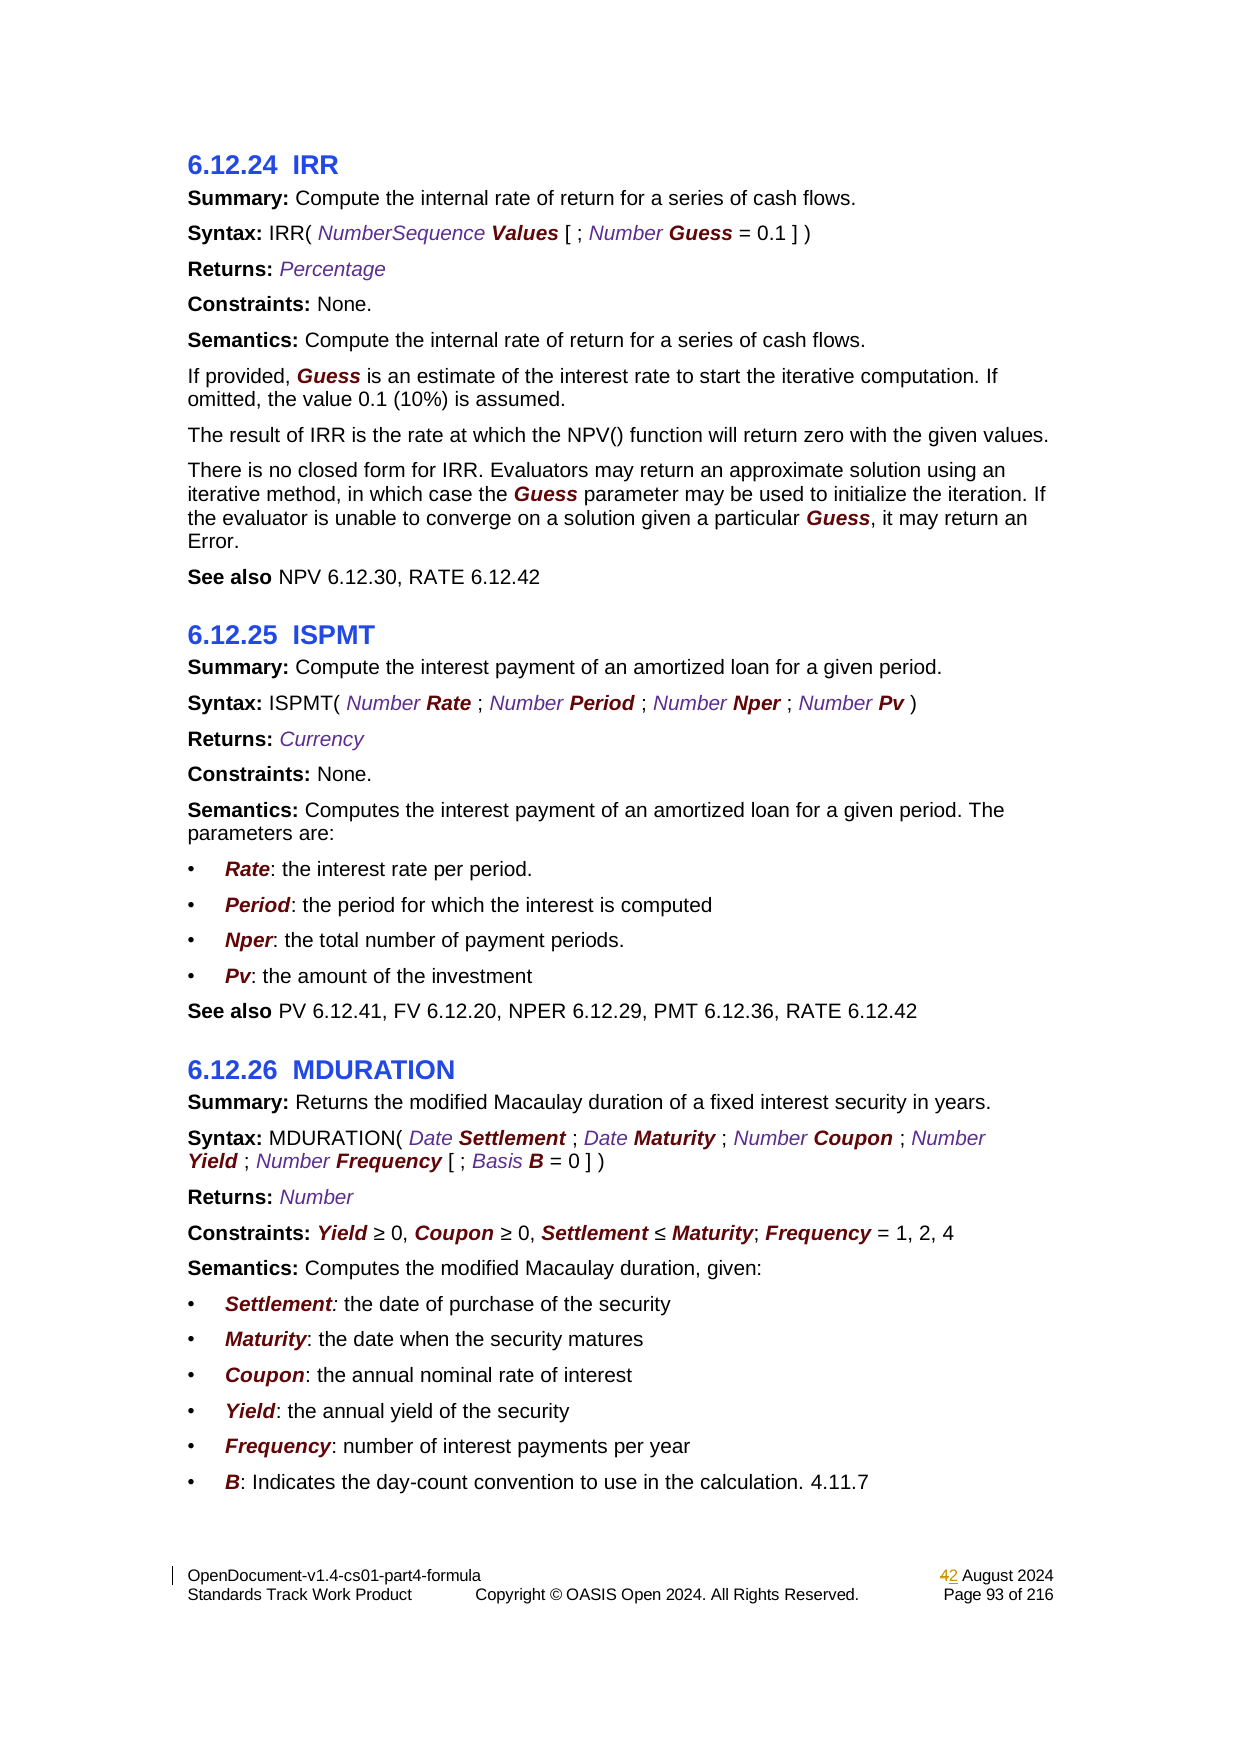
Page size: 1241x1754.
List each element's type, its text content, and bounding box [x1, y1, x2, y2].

text Summary: Compute the interest payment of an amortized loan for a given period. [187, 656, 1053, 679]
text If provided, Guess is an estimate of the interest rate to start the iterative computation. If omitted, the value 0.1 (10%) is assumed. [187, 364, 1053, 411]
list Pv: the amount of the investment [187, 964, 1053, 988]
text Returns: Percentage [187, 257, 1053, 281]
text Returns: Number [187, 1185, 1053, 1209]
text Semantics: Computes the interest payment of an amortized loan for a given period. The parameters are: [187, 798, 1053, 845]
list Settlement: the date of purchase of the security [187, 1292, 1053, 1316]
text There is no closed form for IRR. Evaluators may return an approximate solution using an iterative method, in which case the Guess parameter may be used to initialize the iteration. If the evaluator is unable to converge on a solution given a particular Guess, it may return an Error. [187, 459, 1053, 553]
list Rate: the interest rate per period. [187, 857, 1053, 881]
list Yield: the annual yield of the security [187, 1399, 1053, 1423]
text Semantics: Computes the modified Macaulay duration, given: [187, 1257, 1053, 1280]
list B: Indicates the day-count convention to use in the calculation. 4.11.7 [187, 1470, 1053, 1494]
text Syntax: IRR( NumberSequence Values [ ; Number Guess = 0.1 ] ) [187, 222, 1053, 245]
text Constraints: None. [187, 763, 1053, 786]
text Semantics: Compute the internal rate of return for a series of cash flows. [187, 328, 1053, 352]
list Period: the period for which the interest is computed [187, 893, 1053, 917]
text Syntax: ISPMT( Number Rate ; Number Period ; Number Nper ; Number Pv ) [187, 691, 1053, 715]
list Nper: the total number of payment periods. [187, 929, 1053, 952]
subtitle ISPMT [187, 620, 1053, 650]
list Frequency: number of interest payments per year [187, 1435, 1053, 1458]
list Maturity: the date when the security matures [187, 1328, 1053, 1351]
text See also PV 6.12.41, FV 6.12.20, NPER 6.12.29, PMT 6.12.36, RATE 6.12.42 [187, 1000, 1053, 1023]
text See also NPV 6.12.30, RATE 6.12.42 [187, 565, 1053, 589]
text Constraints: Yield ≥ 0, Coupon ≥ 0, Settlement ≤ Maturity; Frequency = 1, 2, 4 [187, 1221, 1053, 1244]
list Coupon: the annual nominal rate of interest [187, 1363, 1053, 1387]
text Returns: Currency [187, 727, 1053, 751]
subtitle MDURATION [187, 1054, 1053, 1084]
subtitle IRR [187, 150, 1053, 180]
text Syntax: MDURATION( Date Settlement ; Date Maturity ; Number Coupon ; Number Yield ; Number Frequency [ ; Basis B = 0 ] ) [187, 1126, 1053, 1173]
text Summary: Compute the internal rate of return for a series of cash flows. [187, 186, 1053, 209]
text Constraints: None. [187, 293, 1053, 316]
text The result of IRR is the rate at which the NPV() function will return zero with the given values. [187, 423, 1053, 447]
text Summary: Returns the modified Macaulay duration of a fixed interest security in years. [187, 1091, 1053, 1114]
